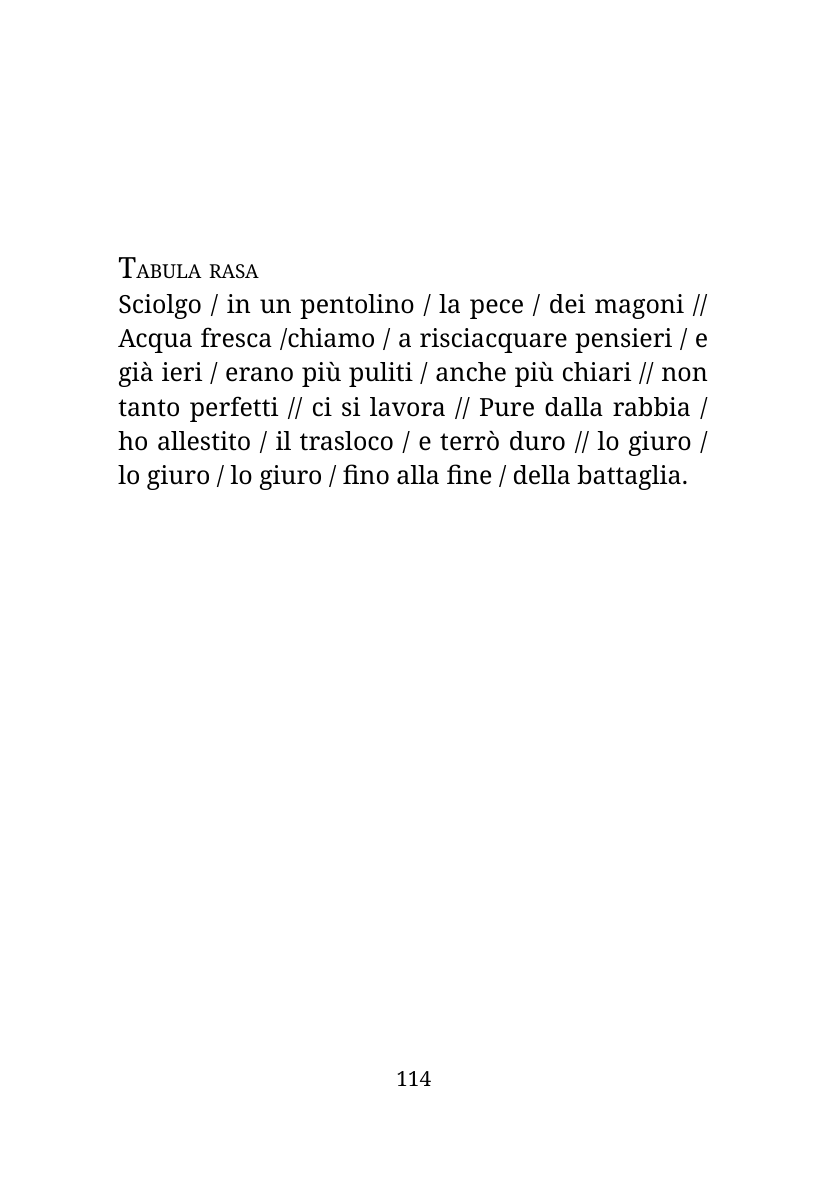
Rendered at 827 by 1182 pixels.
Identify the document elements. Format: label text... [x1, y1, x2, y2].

text Tabula rasa [118, 247, 709, 287]
text Sciolgo / in un pentolino / la pece / dei magoni // Acqua fresca /chiamo / a risciacquare pensieri / e già ieri / erano più puliti / anche più chiari // non tanto perfetti // ci si lavora // Pure dalla rabbia / ho allestito / il trasloco / e terrò duro // lo giuro / lo giuro / lo giuro / fino alla fine / della battaglia. [118, 287, 709, 491]
